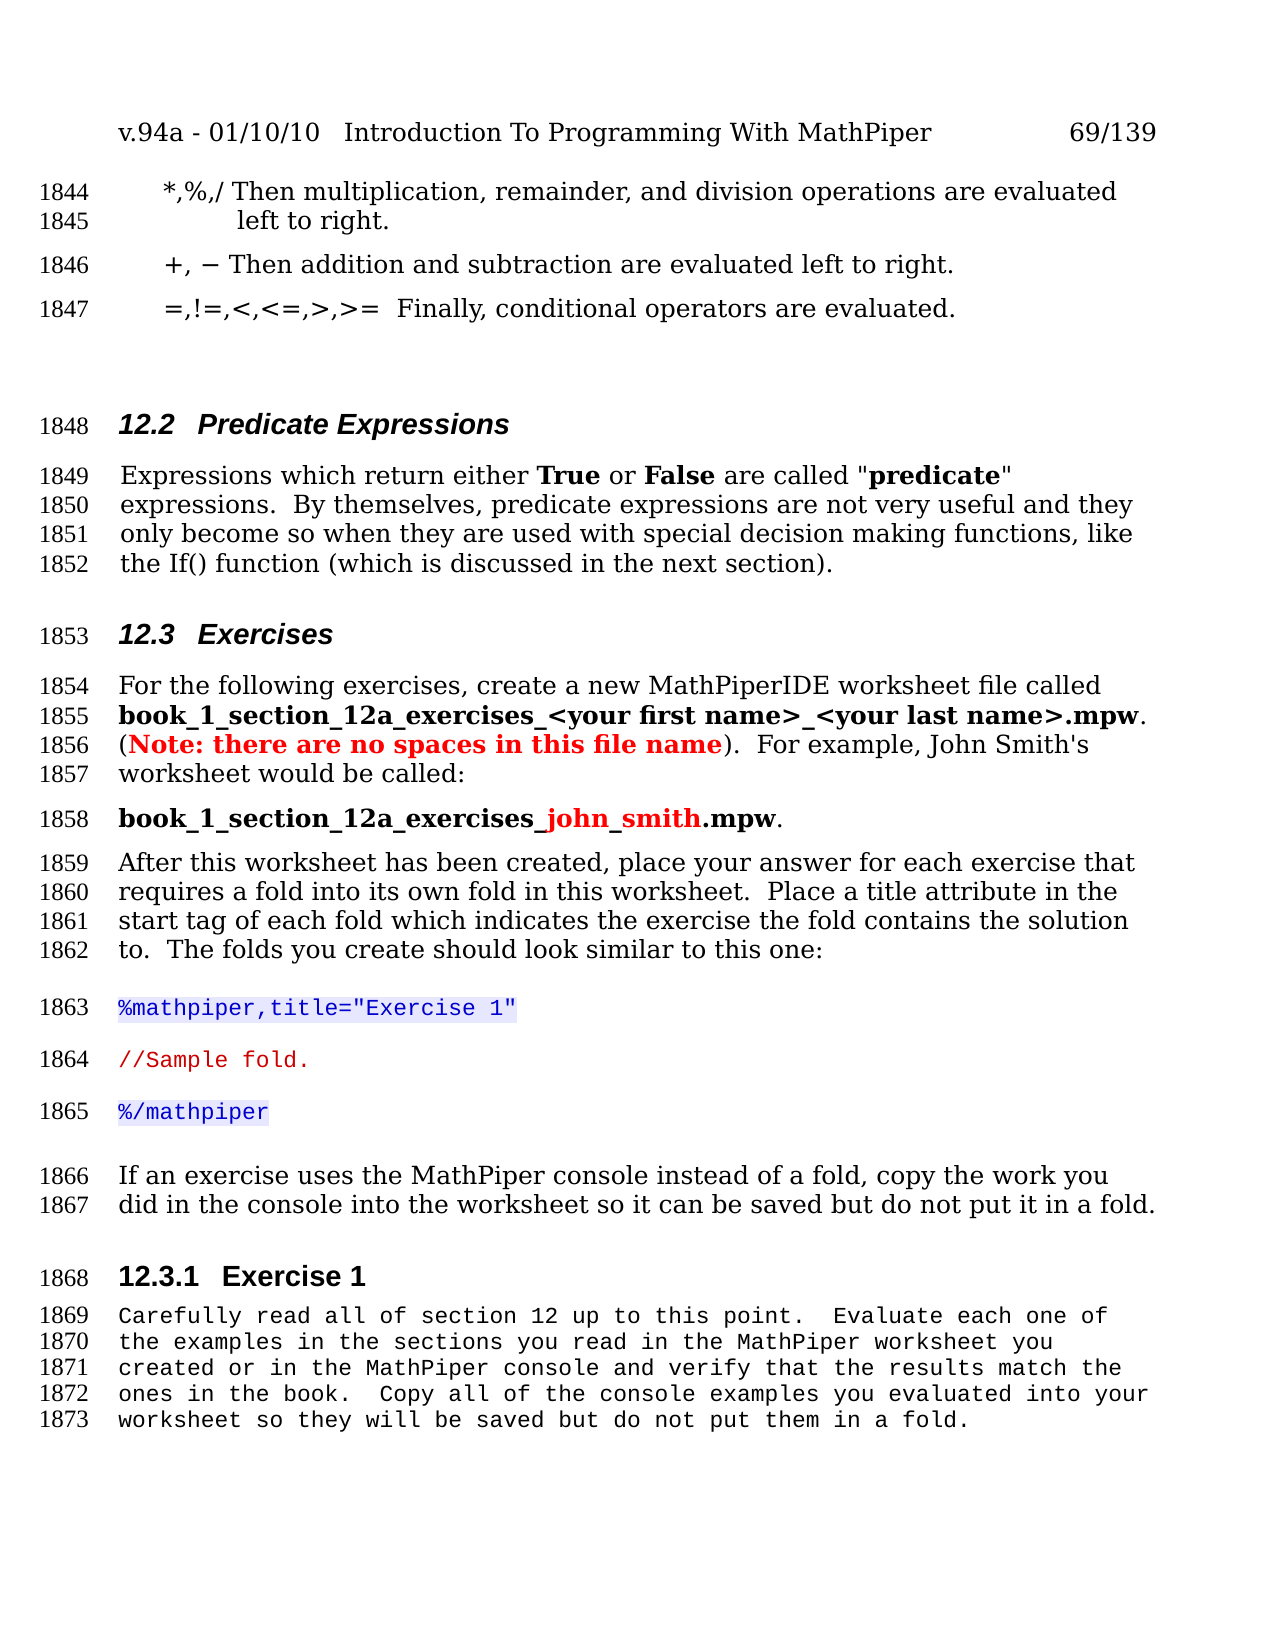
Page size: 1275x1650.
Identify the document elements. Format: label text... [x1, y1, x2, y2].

text Expressions which return either True or False are called "predicate" expressions. By themselves, predicate expressions are not very useful and they only become so when they are used with special decision making functions, like the If() function (which is discussed in the next section). [120, 461, 1157, 578]
text //Sample fold. [118, 1048, 1157, 1074]
subtitle Predicate Expressions [118, 407, 1157, 440]
text For the following exercises, create a new MathPiperIDE worksheet file called book_1_section_12a_exercises_<your first name>_<your last name>.mpw. (Note: there are no spaces in this file name). For example, John Smith's worksheet would be called: [118, 672, 1157, 789]
subtitle Exercises [118, 617, 1157, 651]
text +, − Then addition and subtraction are evaluated left to right. [163, 250, 1157, 279]
text =,!=,<,<=,>,>= Finally, conditional operators are evaluated. [163, 294, 1157, 323]
text %mathpiper,title="Exercise 1" [118, 997, 1157, 1023]
text book_1_section_12a_exercises_john_smith.mpw. [118, 804, 1157, 833]
text Carefully read all of section 12 up to this point. Evaluate each one of the examples in the sections you read in the MathPiper worksheet you created or in the MathPiper console and verify that the results match the ones in the book. Copy all of the console examples you evaluated into your worksheet so they will be saved but do not put them in a fold. [118, 1304, 1157, 1434]
text *,%,/ Then multiplication, remainder, and division operations are evaluated left to right. [163, 177, 1157, 235]
text If an exercise uses the MathPiper console instead of a fold, copy the work you did in the console into the worksheet so it can be saved but do not put it in a fold. [118, 1161, 1157, 1219]
subtitle Exercise 1 [118, 1259, 1157, 1292]
text %/mathpiper [118, 1100, 1157, 1126]
text After this worksheet has been created, place your answer for each exercise that requires a fold into its own fold in this worksheet. Place a title attribute in the start tag of each fold which indicates the exercise the fold contains the solution to. The folds you create should look similar to this one: [118, 848, 1157, 965]
